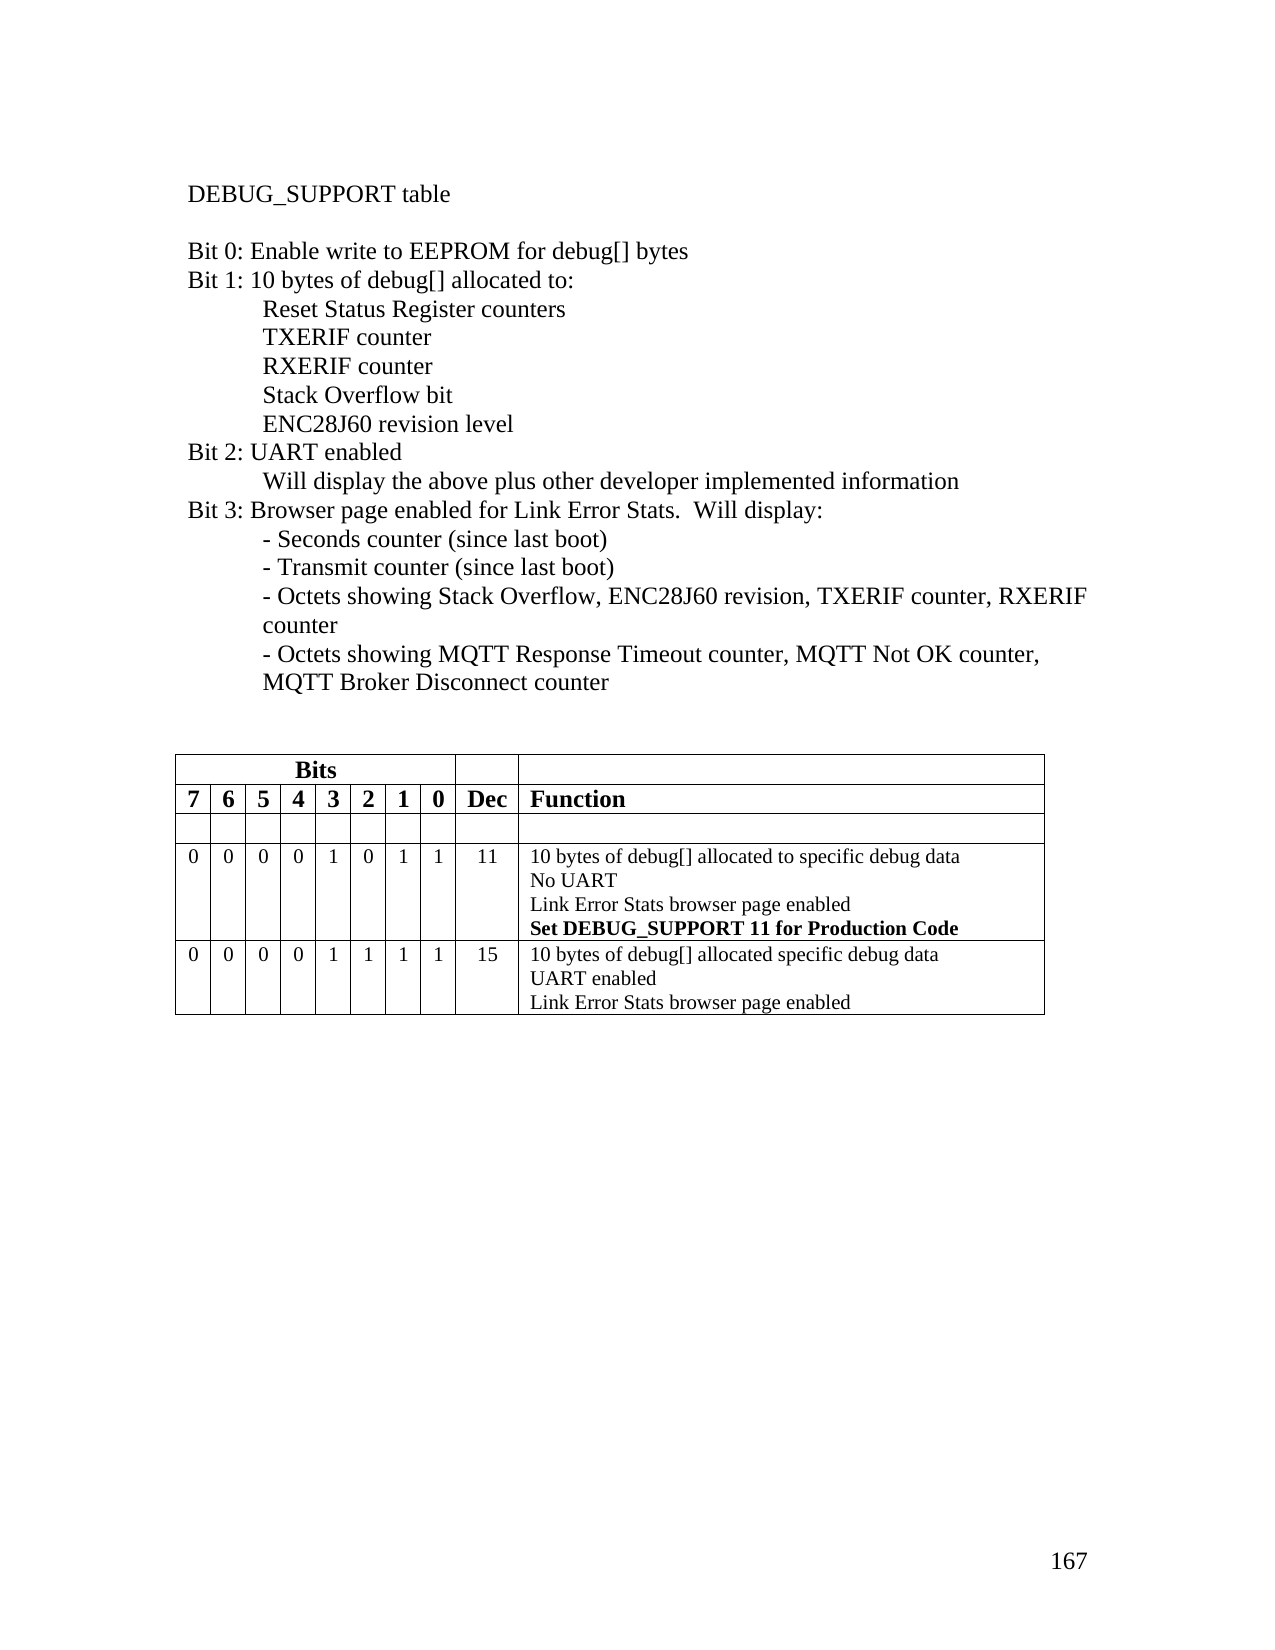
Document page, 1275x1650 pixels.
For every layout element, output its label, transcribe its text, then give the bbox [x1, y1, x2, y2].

table_cell [456, 814, 518, 843]
table_header [519, 755, 1044, 783]
table_cell [386, 814, 420, 843]
table_cell 4 [281, 785, 315, 813]
table_cell [316, 814, 350, 843]
text Bit 3: Browser page enabled for Link Error Stats. Will display: [187, 495, 1087, 524]
table_cell 2 [351, 785, 385, 813]
text Will display the above plus other developer implemented information [262, 466, 1087, 495]
table_cell 0 [281, 844, 315, 940]
text Bit 2: UART enabled [187, 437, 1087, 466]
table_cell [246, 814, 280, 843]
text ENC28J60 revision level [262, 409, 1087, 437]
text - Octets showing MQTT Response Timeout counter, MQTT Not OK counter, MQTT Broker Disconnect counter [262, 639, 1087, 696]
table_cell 3 [316, 785, 350, 813]
table_cell [519, 814, 1044, 843]
table_cell [176, 814, 210, 843]
table_cell 7 [176, 785, 210, 813]
table_cell 0 [246, 941, 280, 1014]
text - Seconds counter (since last boot) [262, 524, 1087, 552]
table_cell Function [519, 785, 1044, 813]
text Reset Status Register counters [262, 294, 1087, 322]
text Stack Overflow bit [262, 380, 1087, 409]
table_cell [281, 814, 315, 843]
table_cell 0 [351, 844, 385, 940]
text Bit 0: Enable write to EEPROM for debug[] bytes [187, 236, 1087, 265]
text - Octets showing Stack Overflow, ENC28J60 revision, TXERIF counter, RXERIF counter [262, 581, 1087, 639]
table_cell [351, 814, 385, 843]
table_cell Dec [456, 785, 518, 813]
table_cell 0 [211, 941, 245, 1014]
table_cell 1 [316, 941, 350, 1014]
table_cell 1 [316, 844, 350, 940]
table_cell 1 [386, 941, 420, 1014]
table_cell 0 [176, 941, 210, 1014]
text - Transmit counter (since last boot) [262, 552, 1087, 581]
table_cell 0 [246, 844, 280, 940]
table_cell 10 bytes of debug[] allocated to specific debug data No UART Link Error Stats browser page enabled Set DEBUG_SUPPORT 11 for Production Code [519, 844, 1044, 940]
table_cell 1 [351, 941, 385, 1014]
table_cell 15 [456, 941, 518, 1014]
text Bit 1: 10 bytes of debug[] allocated to: [187, 265, 1087, 294]
table_cell [421, 814, 455, 843]
table_header Bits [176, 755, 455, 783]
table_cell 0 [421, 785, 455, 813]
table_cell 1 [421, 844, 455, 940]
table_cell 5 [246, 785, 280, 813]
table_header [456, 755, 518, 783]
table_cell 1 [386, 844, 420, 940]
table_cell 0 [176, 844, 210, 940]
text DEBUG_SUPPORT table [187, 179, 1087, 207]
table_cell 10 bytes of debug[] allocated specific debug data UART enabled Link Error Stats browser page enabled [519, 941, 1044, 1014]
table_cell 6 [211, 785, 245, 813]
table_cell 0 [211, 844, 245, 940]
text TXERIF counter [262, 322, 1087, 351]
table_cell 0 [281, 941, 315, 1014]
table_cell 1 [386, 785, 420, 813]
table_cell [211, 814, 245, 843]
table_cell 11 [456, 844, 518, 940]
table_cell 1 [421, 941, 455, 1014]
text RXERIF counter [262, 351, 1087, 380]
